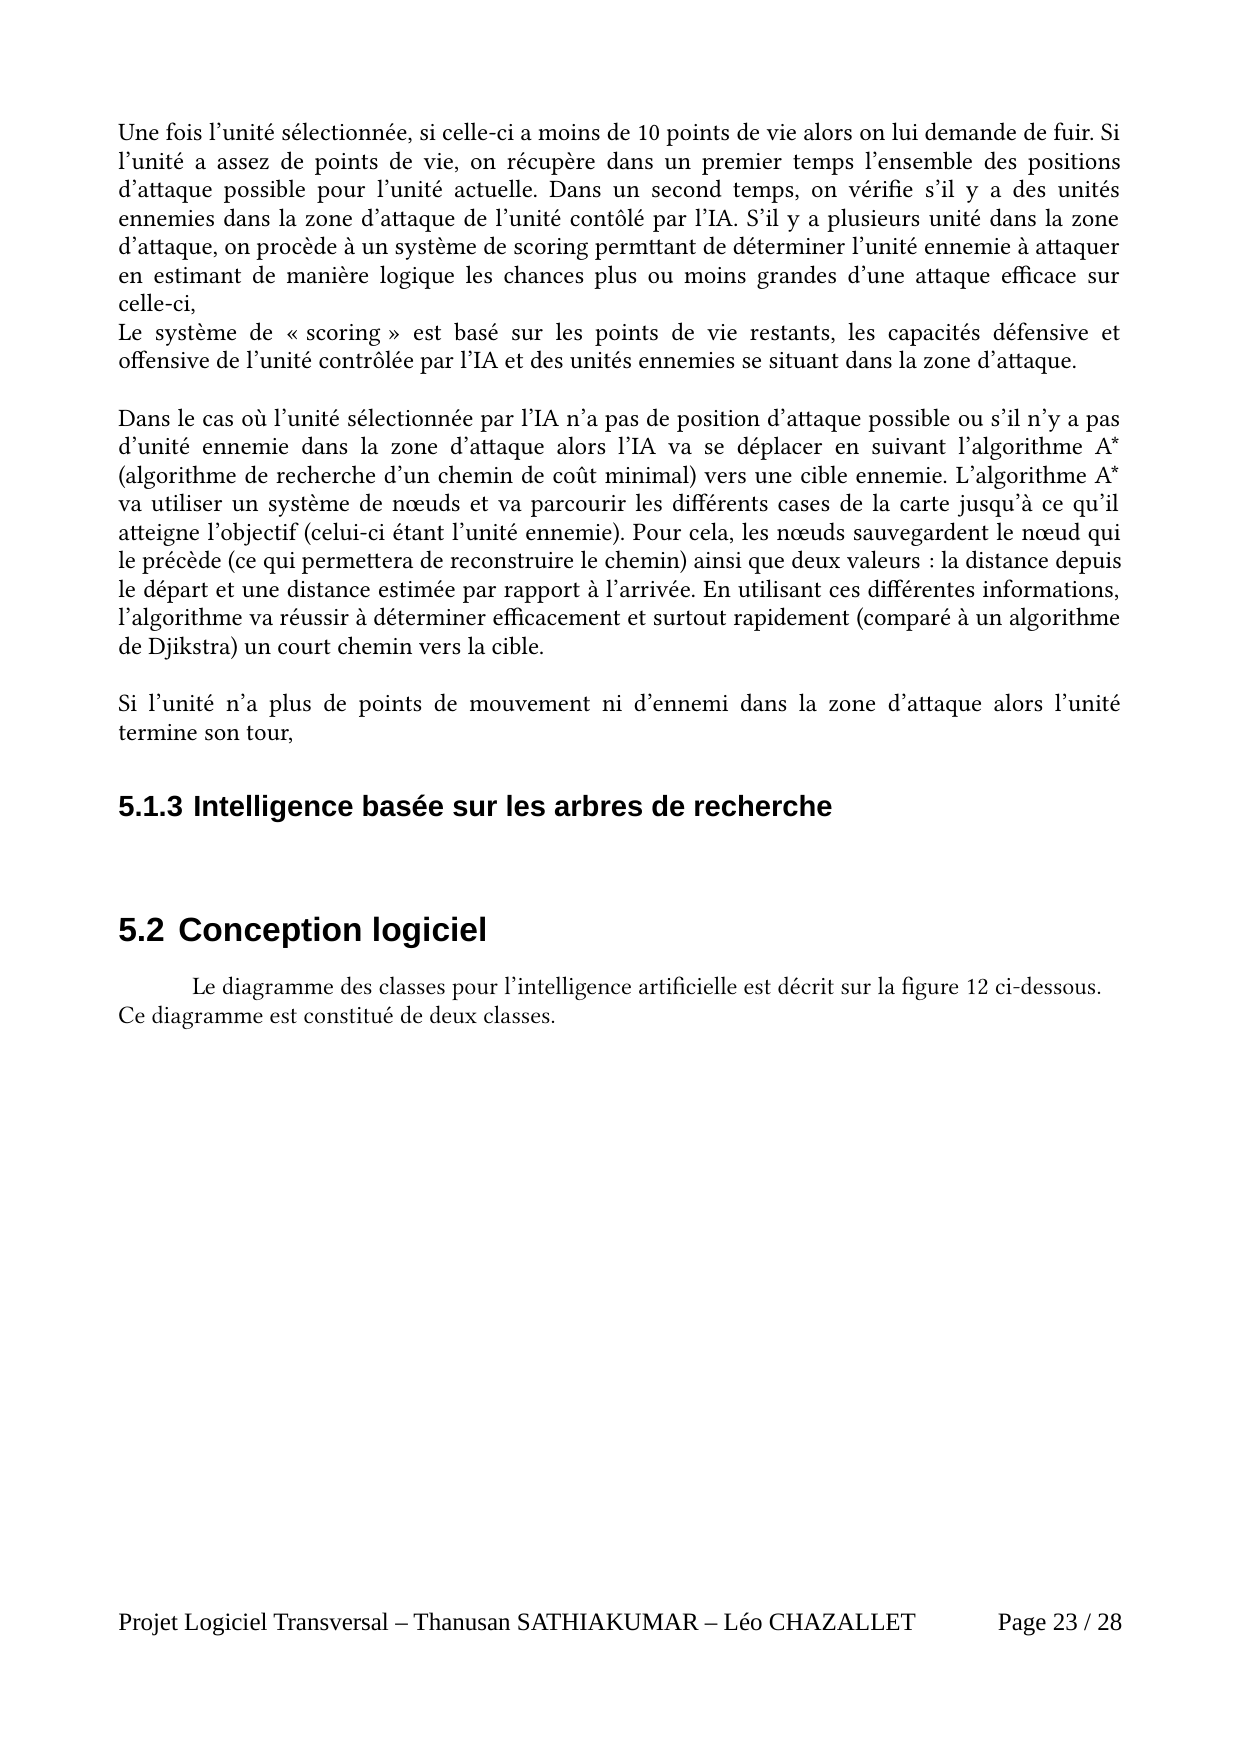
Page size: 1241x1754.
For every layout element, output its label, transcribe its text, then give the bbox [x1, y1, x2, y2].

text Si l’unité n’a plus de points de mouvement ni d’ennemi dans la zone d’attaque alors l’unité termine son tour, [118, 689, 1122, 746]
text Une fois l’unité sélectionnée, si celle-ci a moins de 10 points de vie alors on lui demande de fuir. Si l’unité a assez de points de vie, on récupère dans un premier temps l’ensemble des positions d’attaque possible pour l’unité actuelle. Dans un second temps, on vérifie s’il y a des unités ennemies dans la zone d’attaque de l’unité contôlé par l’IA. S’il y a plusieurs unité dans la zone d’attaque, on procède à un système de scoring permttant de déterminer l’unité ennemie à attaquer en estimant de manière logique les chances plus ou moins grandes d’une attaque efficace sur celle-ci, [118, 118, 1122, 318]
subtitle Intelligence basée sur les arbres de recherche [118, 789, 1122, 823]
text Le diagramme des classes pour l’intelligence artificielle est décrit sur la figure 12 ci-dessous. Ce diagramme est constitué de deux classes. [118, 972, 1122, 1029]
text Le système de « scoring » est basé sur les points de vie restants, les capacités défensive et offensive de l’unité contrôlée par l’IA et des unités ennemies se situant dans la zone d’attaque. [118, 318, 1122, 375]
subtitle Conception logiciel [118, 910, 1122, 949]
text Dans le cas où l’unité sélectionnée par l’IA n’a pas de position d’attaque possible ou s’il n’y a pas d’unité ennemie dans la zone d’attaque alors l’IA va se déplacer en suivant l’algorithme A* (algorithme de recherche d’un chemin de coût minimal) vers une cible ennemie. L’algorithme A* va utiliser un système de nœuds et va parcourir les différents cases de la carte jusqu’à ce qu’il atteigne l’objectif (celui-ci étant l’unité ennemie). Pour cela, les nœuds sauvegardent le nœud qui le précède (ce qui permettera de reconstruire le chemin) ainsi que deux valeurs : la distance depuis le départ et une distance estimée par rapport à l’arrivée. En utilisant ces différentes informations, l’algorithme va réussir à déterminer efficacement et surtout rapidement (comparé à un algorithme de Djikstra) un court chemin vers la cible. [118, 403, 1122, 660]
